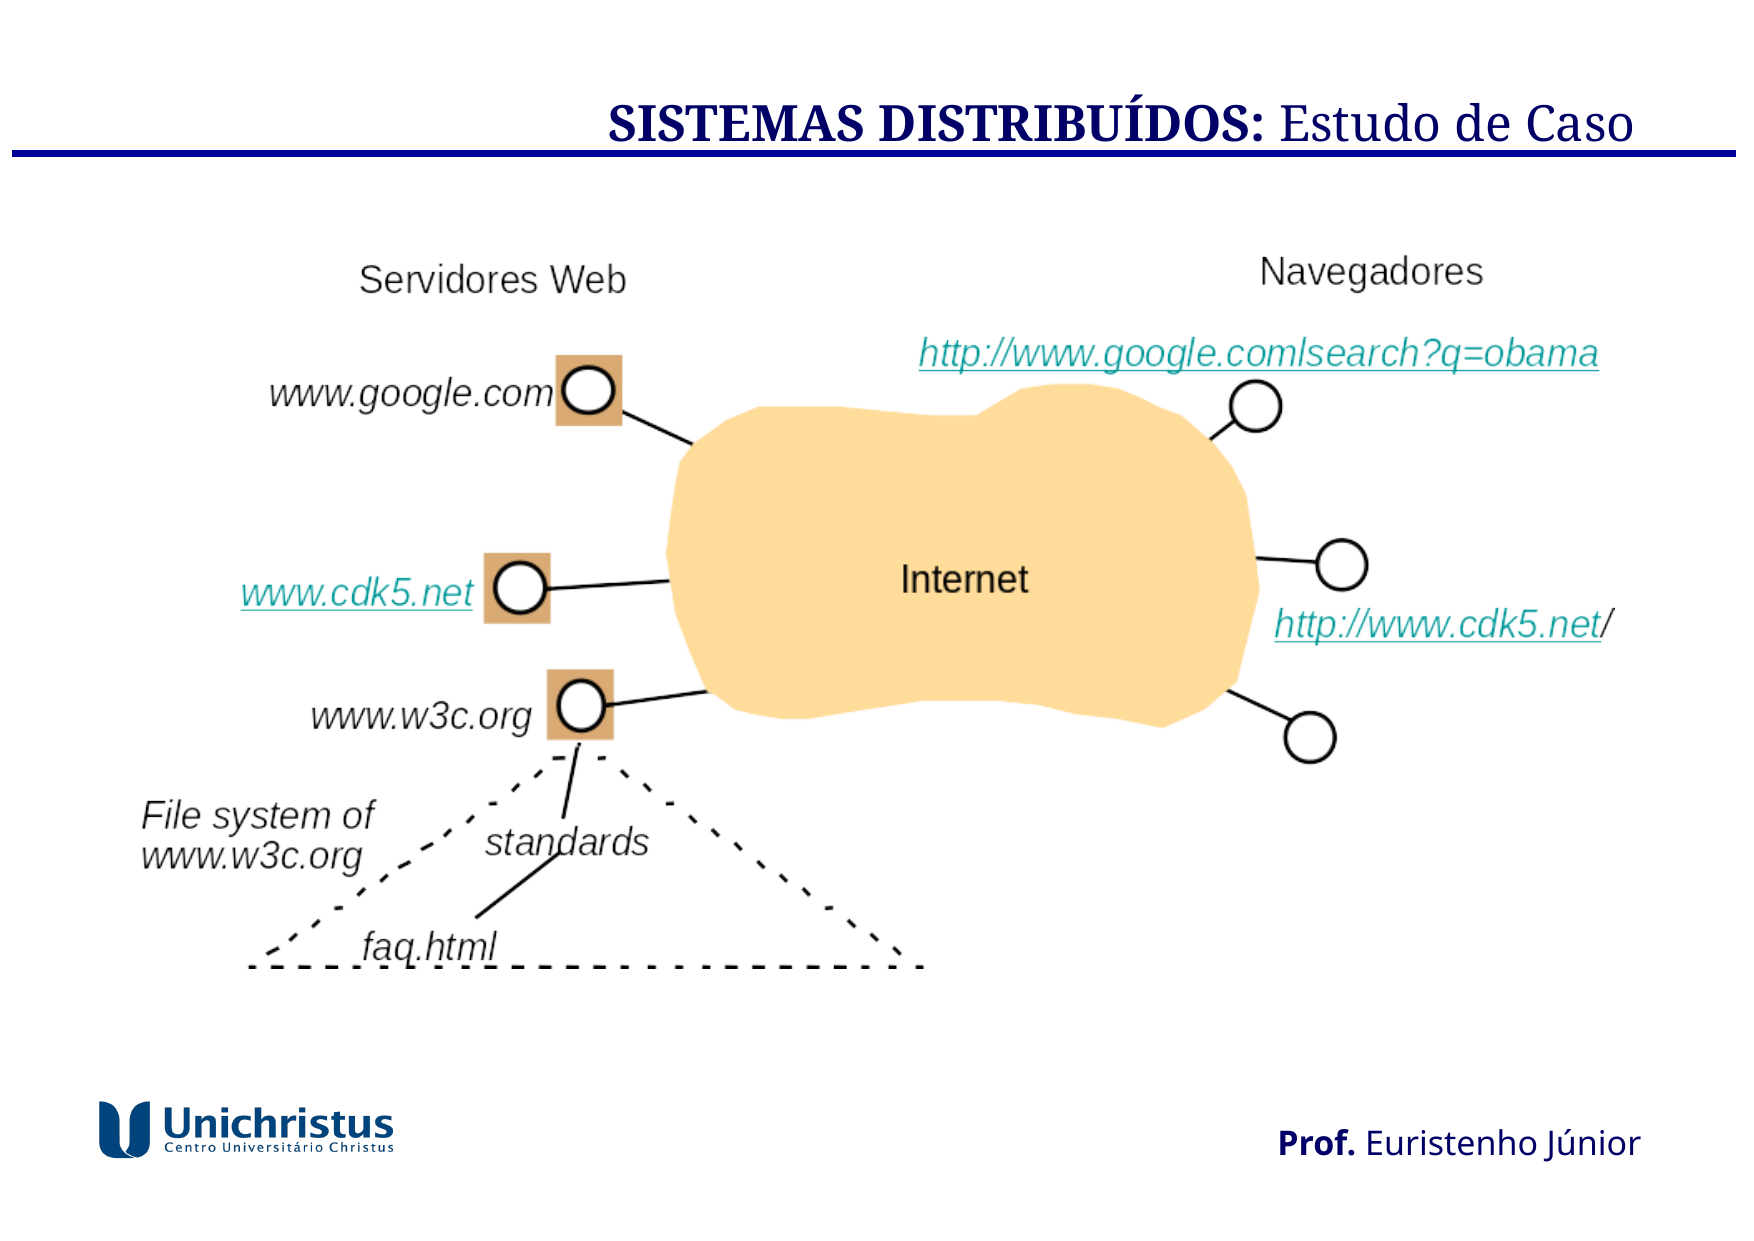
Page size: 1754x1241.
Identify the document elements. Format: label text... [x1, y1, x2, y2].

text_box SISTEMAS DISTRIBUÍDOS: Estudo de Caso [593, 81, 1695, 178]
picture [141, 247, 1615, 969]
picture [94, 1098, 398, 1160]
text_box Prof. Euristenho Júnior [1262, 1111, 1695, 1167]
